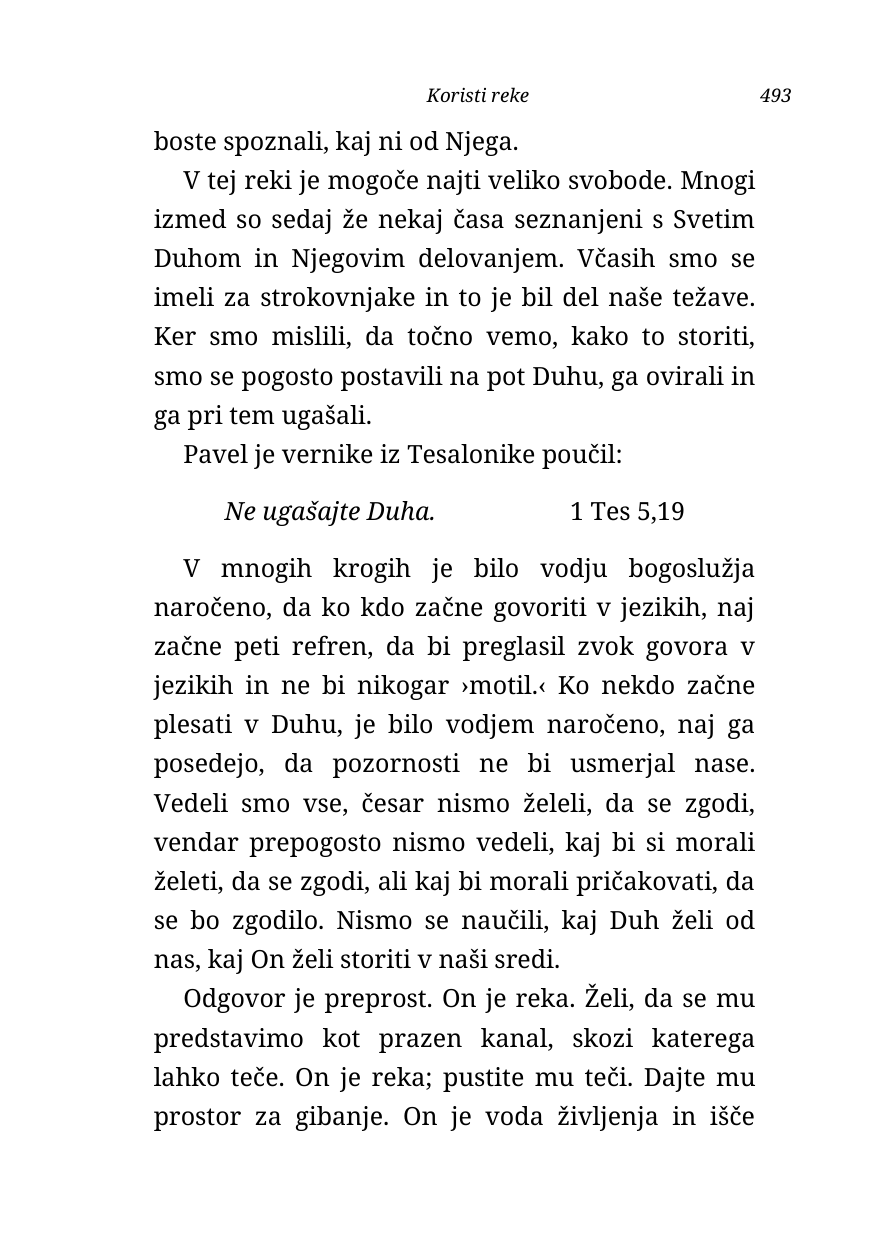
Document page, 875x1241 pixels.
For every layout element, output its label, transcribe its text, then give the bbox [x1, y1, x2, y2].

text boste spoznali, kaj ni od Njega. [153, 123, 756, 157]
text Pavel je vernike iz Tesalonike poučil: [153, 437, 756, 471]
text Ne ugašajte Duha. 1 Tes 5,19 [224, 493, 685, 527]
text V mnogih krogih je bilo vodju bogoslužja naročeno, da ko kdo začne govoriti v jezikih, naj začne peti refren, da bi preglasil zvok govora v jezikih in ne bi nikogar ›motil.‹ Ko nekdo začne plesati v Duhu, je bilo vodjem naročeno, naj ga posedejo, da pozornosti ne bi usmerjal nase. Vedeli smo vse, česar nismo želeli, da se zgodi, vendar prepogosto nismo vedeli, kaj bi si morali želeti, da se zgodi, ali kaj bi morali pričakovati, da se bo zgodilo. Nismo se naučili, kaj Duh želi od nas, kaj On želi storiti v naši sredi. [153, 550, 756, 976]
text Odgovor je preprost. On je reka. Želi, da se mu predstavimo kot prazen kanal, skozi katerega lahko teče. On je reka; pustite mu teči. Dajte mu prostor za gibanje. On je voda življenja in išče [153, 981, 756, 1133]
text V tej reki je mogoče najti veliko svobode. Mnogi izmed so sedaj že nekaj časa seznanjeni s Svetim Duhom in Njegovim delovanjem. Včasih smo se imeli za strokovnjake in to je bil del naše težave. Ker smo mislili, da točno vemo, kako to storiti, smo se pogosto postavili na pot Duhu, ga ovirali in ga pri tem ugašali. [153, 162, 756, 431]
